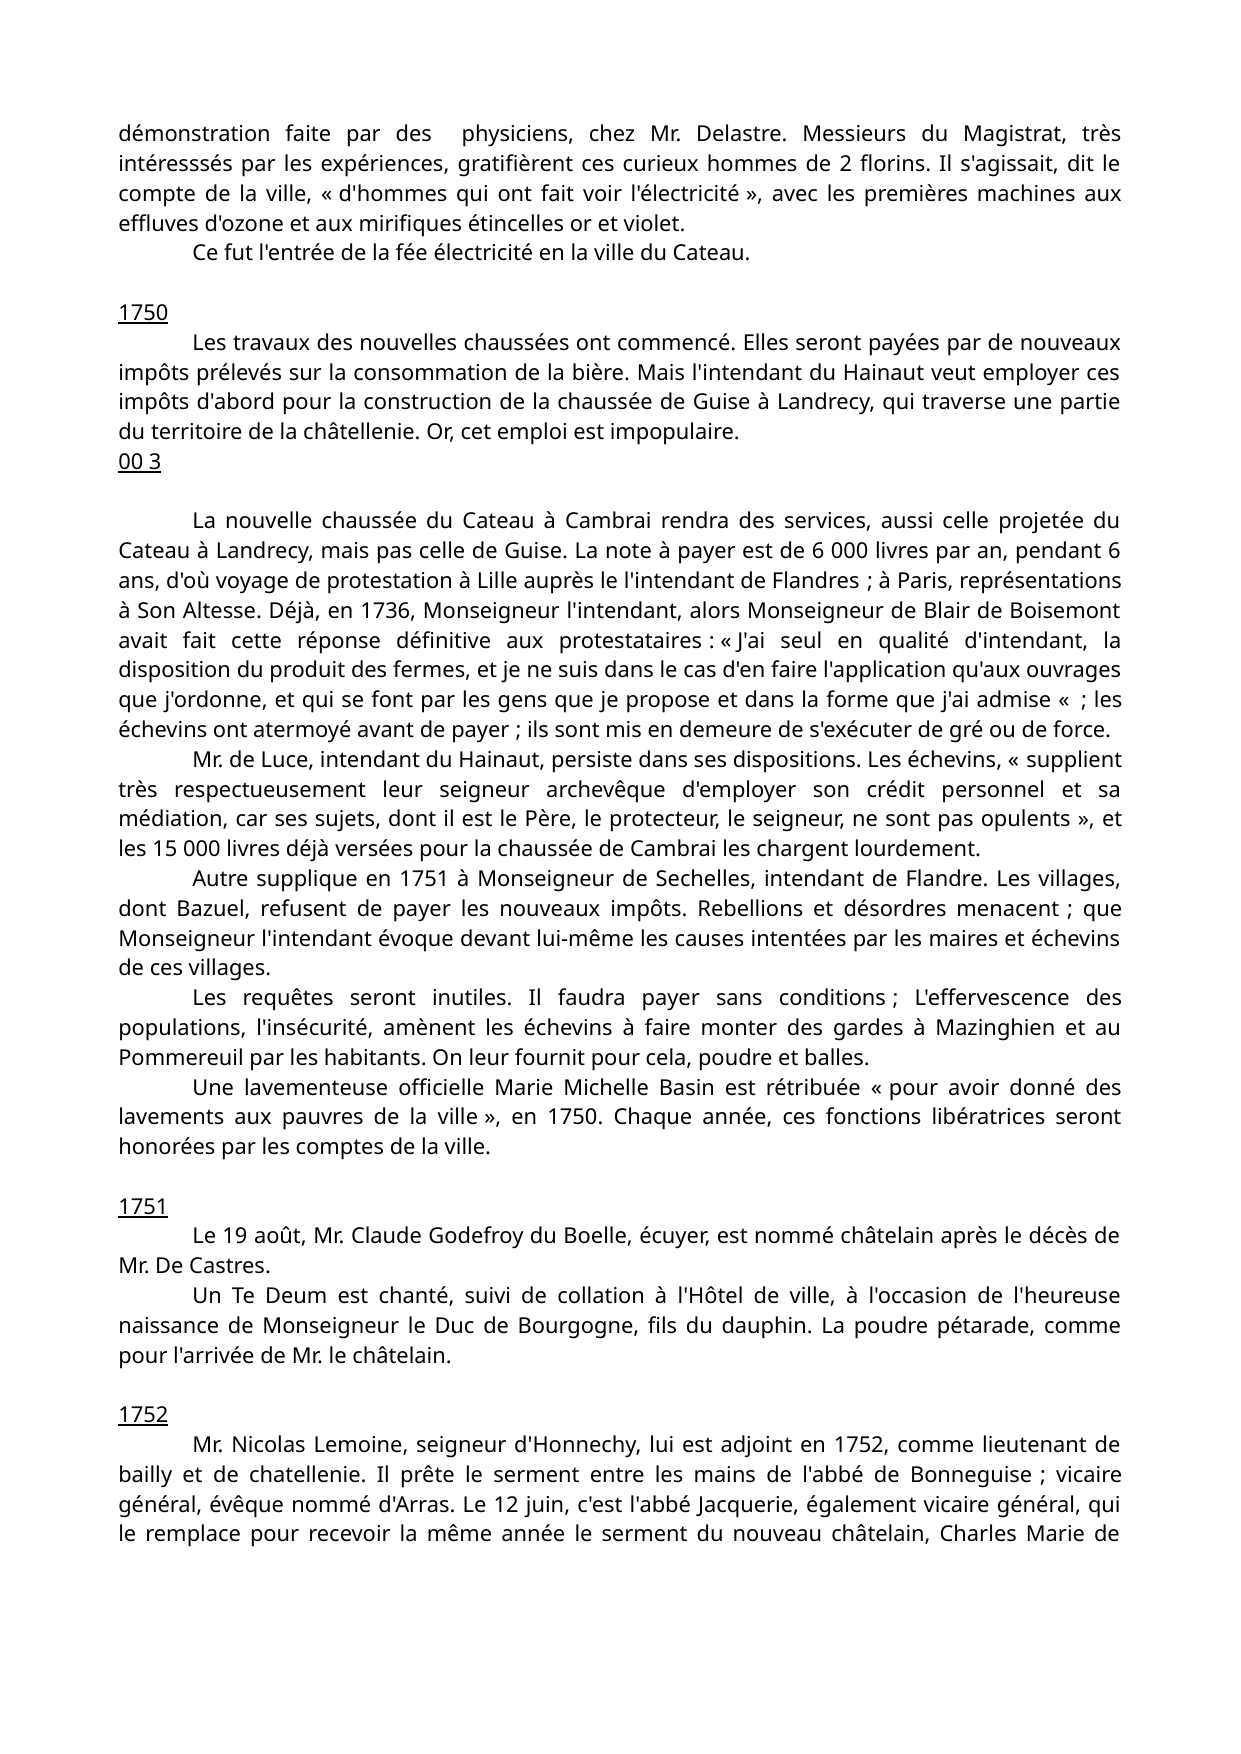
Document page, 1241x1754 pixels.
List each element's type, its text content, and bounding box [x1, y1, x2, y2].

text Les requêtes seront inutiles. Il faudra payer sans conditions ; L'effervescence des populations, l'insécurité, amènent les échevins à faire monter des gardes à Mazinghien et au Pommereuil par les habitants. On leur fournit pour cela, poudre et balles. [118, 982, 1122, 1071]
text La nouvelle chaussée du Cateau à Cambrai rendra des services, aussi celle projetée du Cateau à Landrecy, mais pas celle de Guise. La note à payer est de 6 000 livres par an, pendant 6 ans, d'où voyage de protestation à Lille auprès le l'intendant de Flandres ; à Paris, représentations à Son Altesse. Déjà, en 1736, Monseigneur l'intendant, alors Monseigneur de Blair de Boisemont avait fait cette réponse définitive aux protestataires : « J'ai seul en qualité d'intendant, la disposition du produit des fermes, et je ne suis dans le cas d'en faire l'application qu'aux ouvrages que j'ordonne, et qui se font par les gens que je propose et dans la forme que j'ai admise « ; les échevins ont atermoyé avant de payer ; ils sont mis en demeure de s'exécuter de gré ou de force. [118, 505, 1122, 744]
text Une lavementeuse officielle Marie Michelle Basin est rétribuée « pour avoir donné des lavements aux pauvres de la ville », en 1750. Chaque année, ces fonctions libératrices seront honorées par les comptes de la ville. [118, 1071, 1122, 1161]
text Mr. Nicolas Lemoine, seigneur d'Honnechy, lui est adjoint en 1752, comme lieutenant de bailly et de chatellenie. Il prête le serment entre les mains de l'abbé de Bonneguise ; vicaire général, évêque nommé d'Arras. Le 12 juin, c'est l'abbé Jacquerie, également vicaire général, qui le remplace pour recevoir la même année le serment du nouveau châtelain, Charles Marie de [118, 1429, 1122, 1548]
text 1752 [118, 1399, 1122, 1429]
text Les travaux des nouvelles chaussées ont commencé. Elles seront payées par de nouveaux impôts prélevés sur la consommation de la bière. Mais l'intendant du Hainaut veut employer ces impôts d'abord pour la construction de la chaussée de Guise à Landrecy, qui traverse une partie du territoire de la châtellenie. Or, cet emploi est impopulaire. [118, 327, 1122, 446]
text Le 19 août, Mr. Claude Godefroy du Boelle, écuyer, est nommé châtelain après le décès de Mr. De Castres. [118, 1220, 1122, 1280]
text 1751 [118, 1191, 1122, 1220]
text Mr. de Luce, intendant du Hainaut, persiste dans ses dispositions. Les échevins, « supplient très respectueusement leur seigneur archevêque d'employer son crédit personnel et sa médiation, car ses sujets, dont il est le Père, le protecteur, le seigneur, ne sont pas opulents », et les 15 000 livres déjà versées pour la chaussée de Cambrai les chargent lourdement. [118, 744, 1122, 863]
text 00 3 [118, 446, 1122, 476]
text démonstration faite par des physiciens, chez Mr. Delastre. Messieurs du Magistrat, très intéresssés par les expériences, gratifièrent ces curieux hommes de 2 florins. Il s'agissait, dit le compte de la ville, « d'hommes qui ont fait voir l'électricité », avec les premières machines aux effluves d'ozone et aux mirifiques étincelles or et violet. [118, 118, 1122, 237]
text Ce fut l'entrée de la fée électricité en la ville du Cateau. [118, 237, 1122, 267]
text Autre supplique en 1751 à Monseigneur de Sechelles, intendant de Flandre. Les villages, dont Bazuel, refusent de payer les nouveaux impôts. Rebellions et désordres menacent ; que Monseigneur l'intendant évoque devant lui-même les causes intentées par les maires et échevins de ces villages. [118, 863, 1122, 982]
text 1750 [118, 297, 1122, 327]
text Un Te Deum est chanté, suivi de collation à l'Hôtel de ville, à l'occasion de l'heureuse naissance de Monseigneur le Duc de Bourgogne, fils du dauphin. La poudre pétarade, comme pour l'arrivée de Mr. le châtelain. [118, 1280, 1122, 1369]
